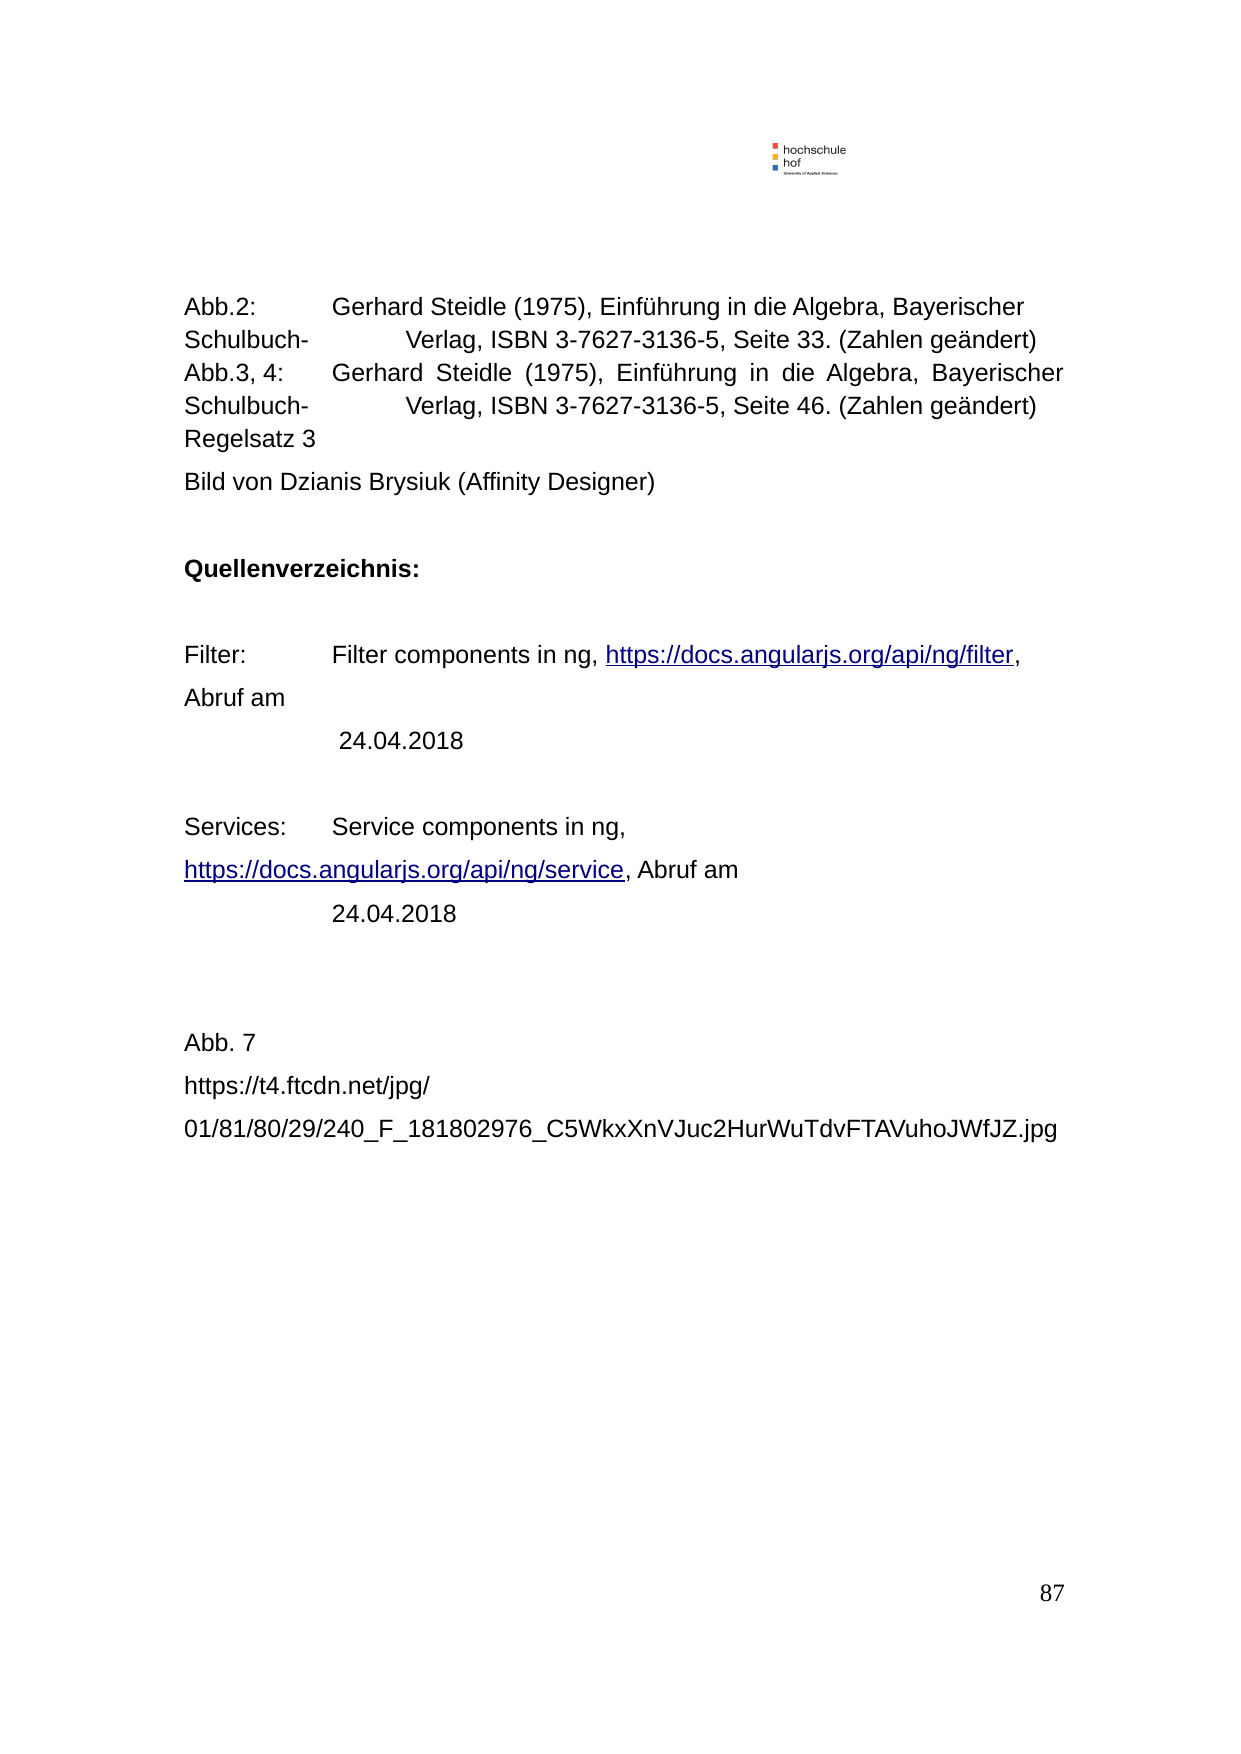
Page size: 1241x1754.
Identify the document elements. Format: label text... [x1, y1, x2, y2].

text Filter: Filter components in ng, https://docs.angularjs.org/api/ng/filter, Abruf am [184, 640, 1064, 712]
text Services: Service components in ng, https://docs.angularjs.org/api/ng/service, Abruf am [184, 812, 1064, 884]
text Quellenverzeichnis: [184, 554, 1064, 582]
text https://t4.ftcdn.net/jpg/01/81/80/29/240_F_181802976_C5WkxXnVJuc2HurWuTdvFTAVuhoJWfJZ.jpg [184, 1071, 1064, 1143]
text Abb. 7 [184, 1028, 1064, 1057]
text 24.04.2018 [184, 899, 1064, 927]
text Abb.2: Gerhard Steidle (1975), Einführung in die Algebra, Bayerischer Schulbuch- Verlag, ISBN 3-7627-3136-5, Seite 33. (Zahlen geändert) [184, 292, 1064, 354]
text Bild von Dzianis Brysiuk (Affinity Designer) [184, 467, 1064, 496]
text Regelsatz 3 [184, 424, 1064, 453]
text 24.04.2018 [184, 726, 1064, 755]
picture [772, 143, 846, 175]
text Abb.3, 4: Gerhard Steidle (1975), Einführung in die Algebra, Bayerischer Schulbuch- Verlag, ISBN 3-7627-3136-5, Seite 46. (Zahlen geändert) [184, 358, 1064, 420]
